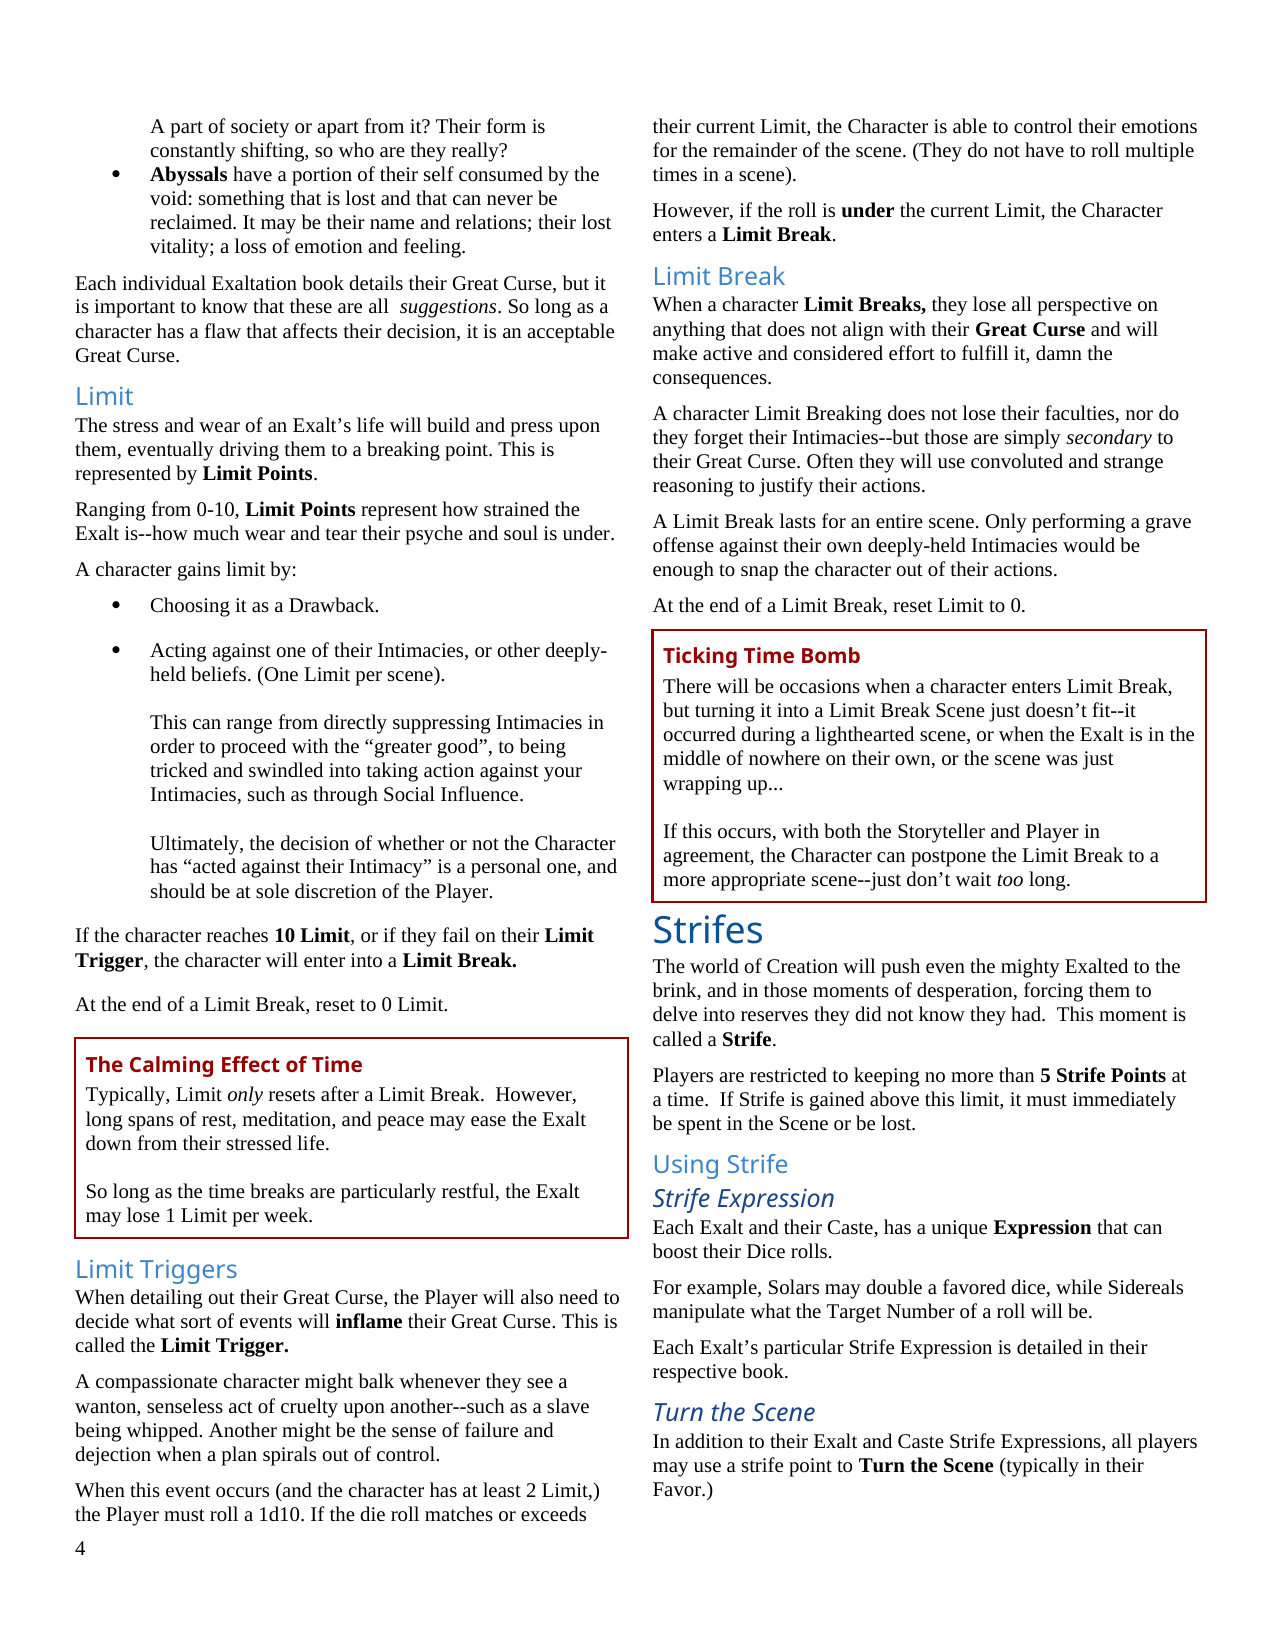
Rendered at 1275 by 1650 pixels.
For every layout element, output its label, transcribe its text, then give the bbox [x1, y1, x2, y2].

text The stress and wear of an Exalt’s life will build and press upon them, eventually driving them to a breaking point. This is represented by Limit Points. [75, 413, 622, 485]
subtitle Limit Triggers [75, 1251, 622, 1285]
subtitle Turn the Scene [652, 1395, 1200, 1429]
list Acting against one of their Intimacies, or other deeply-held beliefs. (One Limit per scene). This can range from directly suppressing Intimacies in order to proceed with the “greater good”, to being tricked and swindled into taking action against your Intimacies, such as through Social Influence. Ultimately, the decision of whether or not the Character has “acted against their Intimacy” is a personal one, and should be at sole discretion of the Player. [112, 638, 622, 903]
text A compassionate character might balk whenever they see a wanton, senseless act of cruelty upon another--such as a slave being whipped. Another might be the sense of failure and dejection when a plan spirals out of control. [75, 1369, 622, 1466]
text Players are restricted to keeping no more than 5 Strife Points at a time. If Strife is gained above this limit, it must immediately be spent in the Scene or be lost. [652, 1062, 1200, 1135]
text Each individual Exaltation book details their Great Curse, but it is important to know that these are all suggestions. So long as a character has a flaw that affects their decision, it is an acceptable Great Curse. [75, 270, 622, 367]
subtitle Strife Expression [652, 1181, 1200, 1215]
table_header The Calming Effect of Time Typically, Limit only resets after a Limit Break. However, long spans of rest, meditation, and peace may ease the Exalt down from their stressed life. So long as the time breaks are particularly restful, the Exalt may lose 1 Limit per week. [76, 1039, 627, 1237]
text In addition to their Exalt and Caste Strife Expressions, all players may use a strife point to Turn the Scene (typically in their Favor.) [652, 1429, 1200, 1501]
text However, if the roll is under the current Limit, the Character enters a Limit Break. [652, 198, 1200, 246]
text A character Limit Breaking does not lose their faculties, nor do they forget their Intimacies--but those are simply secondary to their Great Curse. Often they will use convoluted and strange reasoning to justify their actions. [652, 401, 1200, 497]
text A Limit Break lasts for an entire scene. Only performing a grave offense against their own deeply-held Intimacies would be enough to snap the character out of their actions. [652, 509, 1200, 581]
table_header Ticking Time Bomb There will be occasions when a character enters Limit Break, but turning it into a Limit Break Scene just doesn’t fit--it occurred during a lighthearted scene, or when the Exalt is in the middle of nowhere on their own, or the scene was just wrapping up... If this occurs, with both the Storyteller and Player in agreement, the Character can postpone the Limit Break to a more appropriate scene--just don’t wait too long. [654, 631, 1205, 901]
text If the character reaches 10 Limit, or if they fail on their Limit Trigger, the character will enter into a Limit Break. [75, 923, 622, 972]
list A part of society or apart from it? Their form is constantly shifting, so who are they really? [112, 114, 622, 162]
subtitle Limit [75, 379, 622, 413]
text A character gains limit by: [75, 557, 622, 581]
text At the end of a Limit Break, reset to 0 Limit. [75, 992, 622, 1016]
list Abyssals have a portion of their self consumed by the void: something that is lost and that can never be reclaimed. It may be their name and relations; their lost vitality; a loss of emotion and feeling. [112, 162, 622, 258]
list Choosing it as a Drawback. [112, 593, 622, 617]
text At the end of a Limit Break, reset Limit to 0. [652, 593, 1200, 617]
text Ranging from 0-10, Limit Points represent how strained the Exalt is--how much wear and tear their psyche and soul is under. [75, 497, 622, 545]
text For example, Solars may double a favored dice, while Sidereals manipulate what the Target Number of a roll will be. [652, 1275, 1200, 1323]
text Each Exalt’s particular Strife Expression is detailed in their respective book. [652, 1335, 1200, 1383]
text their current Limit, the Character is able to control their emotions for the remainder of the scene. (They do not have to roll multiple times in a scene). [652, 114, 1200, 186]
text When this event occurs (and the character has at least 2 Limit,) the Player must roll a 1d10. If the die roll matches or exceeds [75, 1478, 622, 1526]
subtitle Using Strife [652, 1147, 1200, 1181]
text Each Exalt and their Caste, has a unique Expression that can boost their Dice rolls. [652, 1215, 1200, 1263]
subtitle Limit Break [652, 258, 1200, 292]
text When a character Limit Breaks, they lose all perspective on anything that does not align with their Great Curse and will make active and considered effort to fulfill it, damn the consequences. [652, 292, 1200, 389]
text The world of Creation will push even the mighty Exalted to the brink, and in those moments of desperation, forcing them to delve into reserves they did not know they had. This moment is called a Strife. [652, 954, 1200, 1051]
text When detailing out their Great Curse, the Player will also need to decide what sort of events will inflame their Great Curse. This is called the Limit Trigger. [75, 1285, 622, 1357]
subtitle Strifes [652, 903, 1200, 954]
